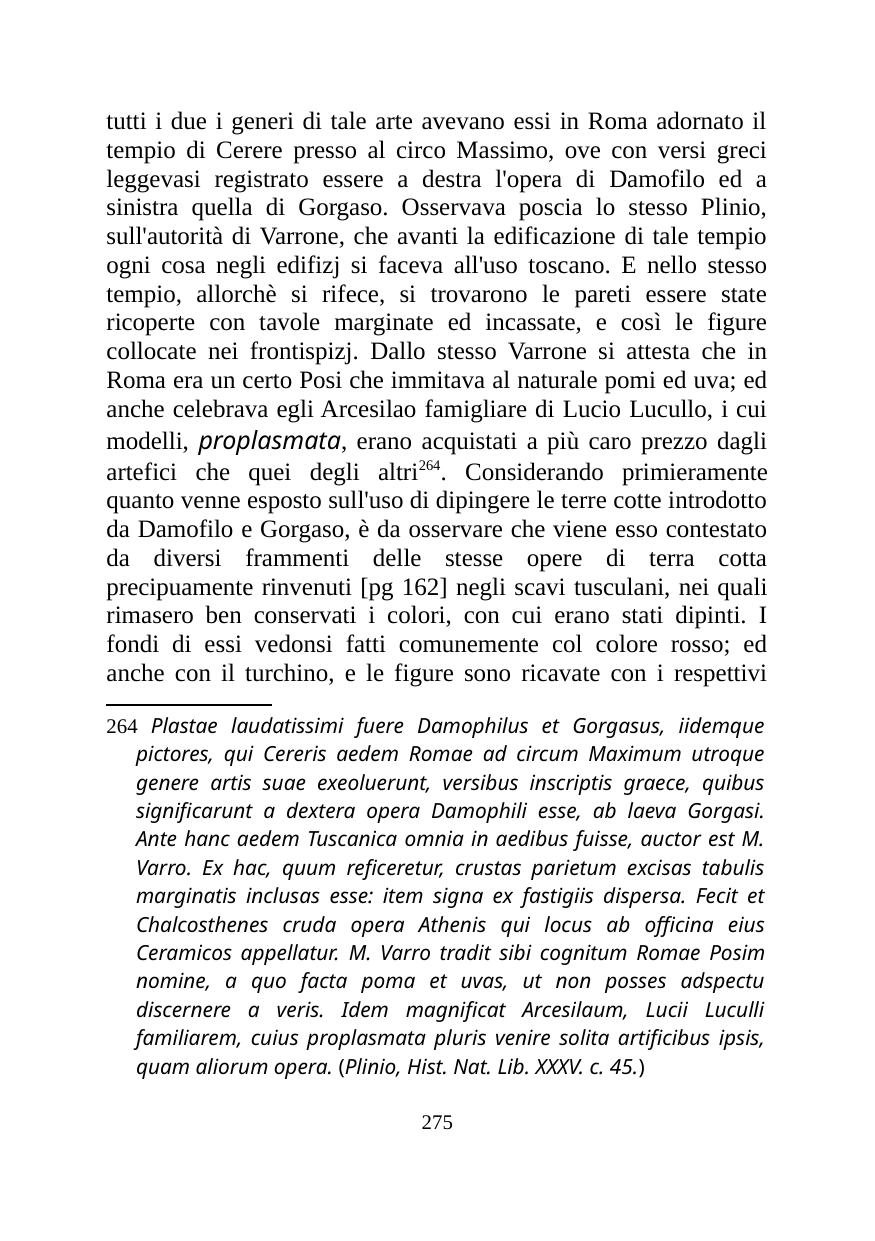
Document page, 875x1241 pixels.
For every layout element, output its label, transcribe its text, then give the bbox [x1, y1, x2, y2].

text Plastae laudatissimi fuere Damophilus et Gorgasus, iidemque pictores, qui Cereris aedem Romae ad circum Maximum utroque genere artis suae exeoluerunt, versibus inscriptis graece, quibus significarunt a dextera opera Damophili esse, ab laeva Gorgasi. Ante hanc aedem Tuscanica omnia in aedibus fuisse, auctor est M. Varro. Ex hac, quum reficeretur, crustas parietum excisas tabulis marginatis inclusas esse: item signa ex fastigiis dispersa. Fecit et Chalcosthenes cruda opera Athenis qui locus ab officina eius Ceramicos appellatur. M. Varro tradit sibi cognitum Romae Posim nomine, a quo facta poma et uvas, ut non posses adspectu discernere a veris. Idem magnificat Arcesilaum, Lucii Luculli familiarem, cuius proplasmata pluris venire solita artificibus ipsis, quam aliorum opera. (Plinio, Hist. Nat. Lib. XXXV. c. 45.) [106, 711, 768, 1080]
text tutti i due i generi di tale arte avevano essi in Roma adornato il tempio di Cerere presso al circo Massimo, ove con versi greci leggevasi registrato essere a destra l'opera di Damofilo ed a sinistra quella di Gorgaso. Osservava poscia lo stesso Plinio, sull'autorità di Varrone, che avanti la edificazione di tale tempio ogni cosa negli edifizj si faceva all'uso toscano. E nello stesso tempio, allorchè si rifece, si trovarono le pareti essere state ricoperte con tavole marginate ed incassate, e così le figure collocate nei frontispizj. Dallo stesso Varrone si attesta che in Roma era un certo Posi che immitava al naturale pomi ed uva; ed anche celebrava egli Arcesilao famigliare di Lucio Lucullo, i cui modelli, proplasmata, erano acquistati a più caro prezzo dagli artefici che quei degli altri. Considerando primieramente quanto venne esposto sull'uso di dipingere le terre cotte introdotto da Damofilo e Gorgaso, è da osservare che viene esso contestato da diversi frammenti delle stesse opere di terra cotta precipuamente rinvenuti [pg 162] negli scavi tusculani, nei quali rimasero ben conservati i colori, con cui erano stati dipinti. I fondi di essi vedonsi fatti comunemente col colore rosso; ed anche con il turchino, e le figure sono ricavate con i respettivi [106, 106, 768, 687]
